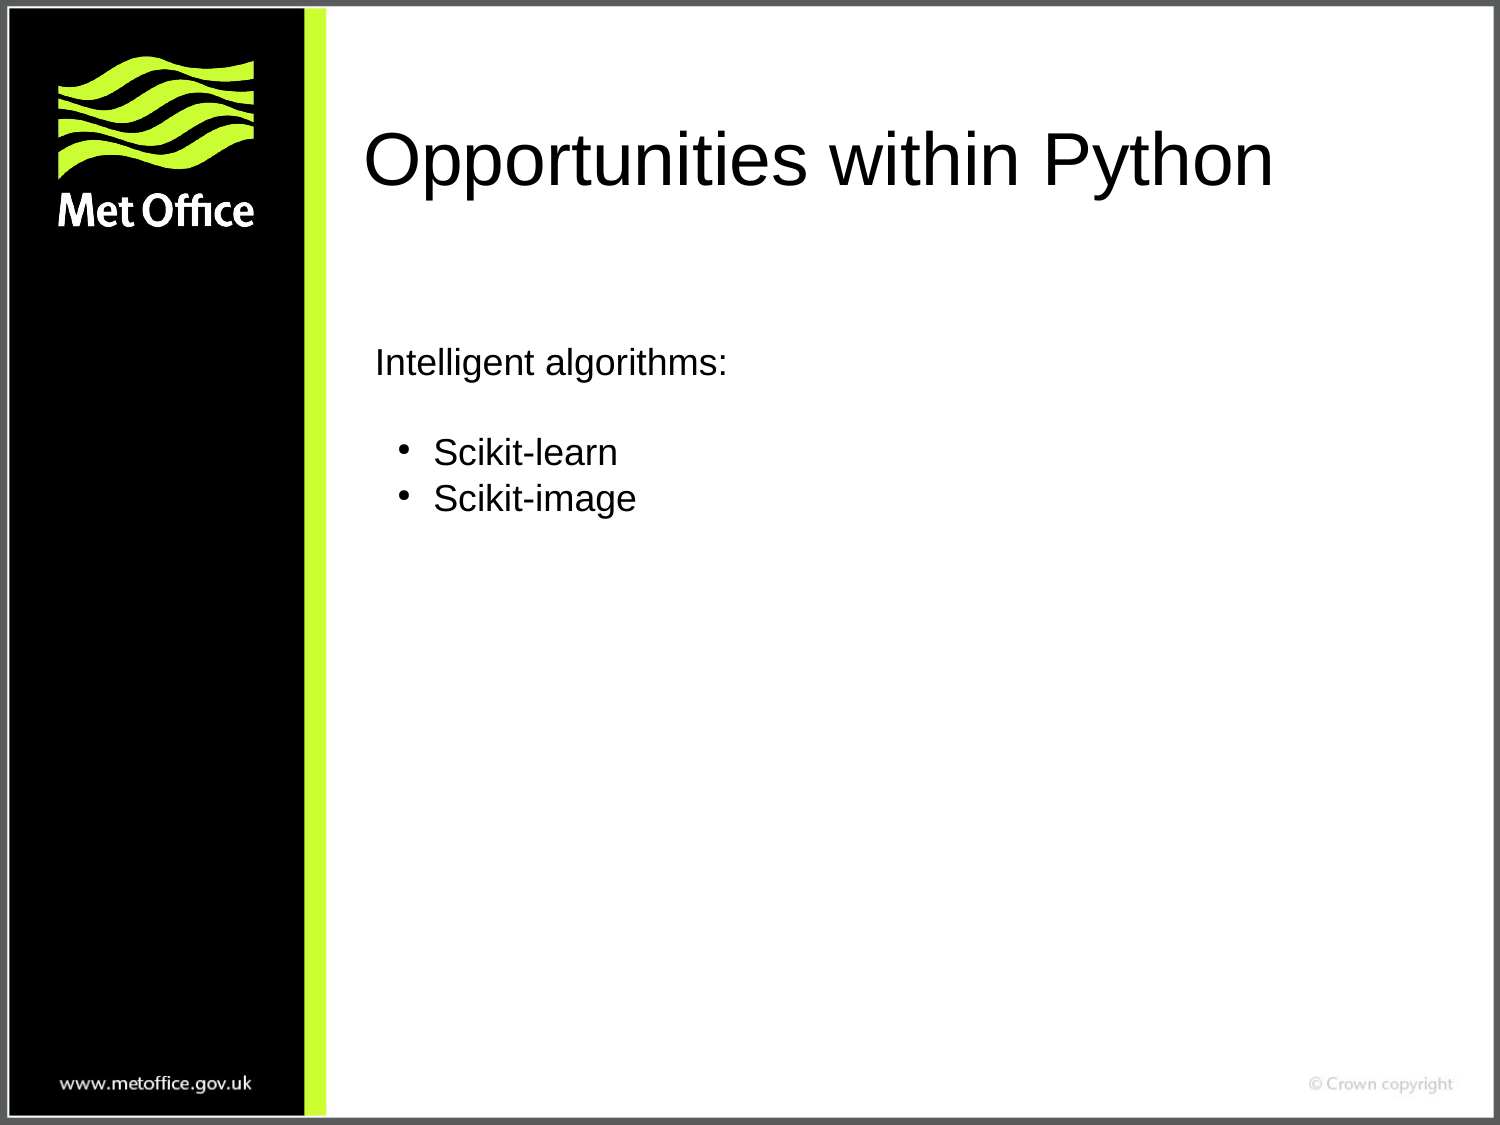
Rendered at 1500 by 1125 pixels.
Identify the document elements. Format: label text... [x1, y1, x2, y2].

text_box Intelligent algorithms: Scikit-learn Scikit-image [360, 329, 871, 616]
title Opportunities within Python [348, 95, 1495, 209]
picture [2, 2, 1498, 1123]
